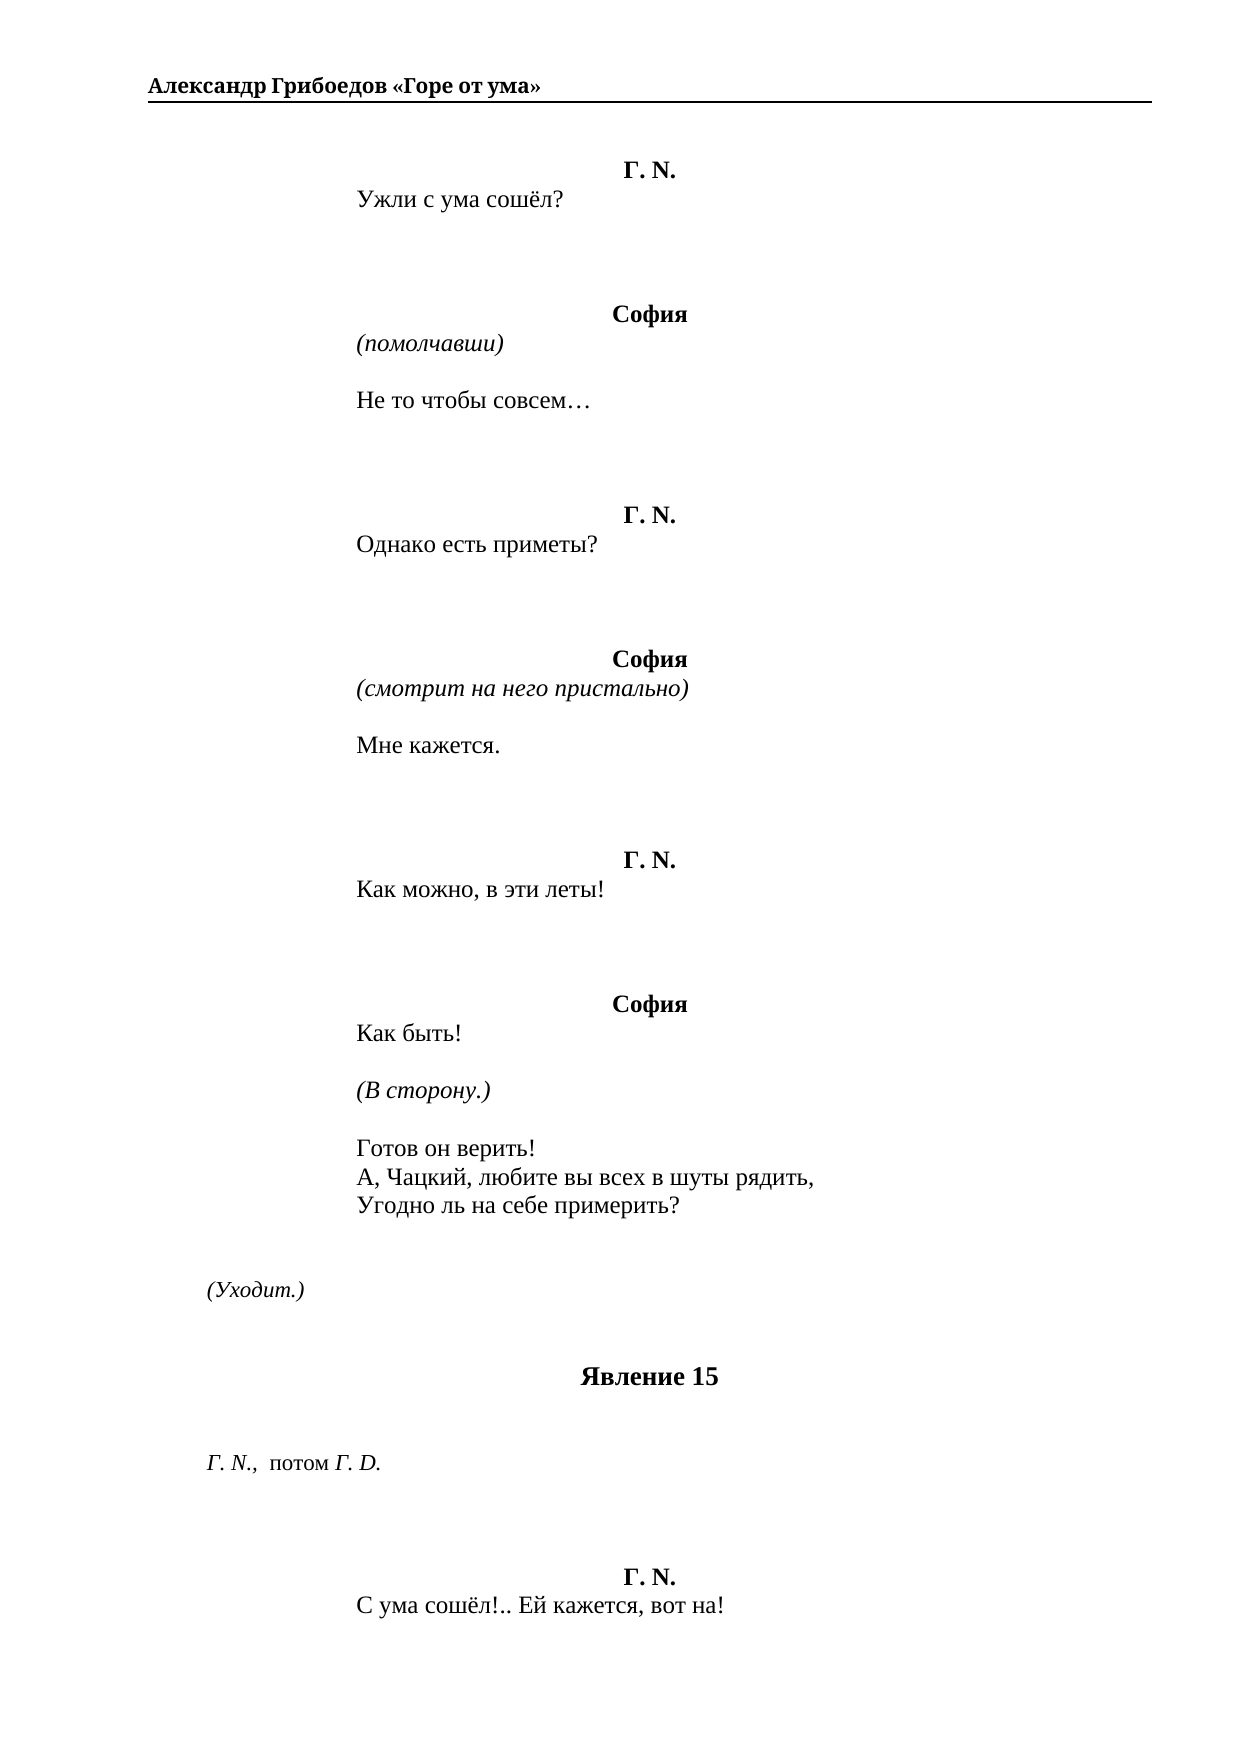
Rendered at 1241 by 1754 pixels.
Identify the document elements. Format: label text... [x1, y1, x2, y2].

text Угодно ль на себе примерить? [356, 1190, 1089, 1219]
text Г. N., потом Г. D. [148, 1449, 1089, 1475]
text (В сторону.) [356, 1075, 1089, 1104]
text (смотрит на него пристально) [356, 673, 1089, 702]
text Готов он верить! [356, 1133, 1089, 1162]
text Мне кажется. [356, 730, 1089, 759]
subtitle Г. N. [148, 500, 1152, 529]
subtitle София [148, 989, 1152, 1018]
text Однако есть приметы? [356, 529, 1089, 558]
text (Уходит.) [148, 1277, 1089, 1303]
text (помолчавши) [356, 328, 1089, 357]
subtitle Г. N. [148, 155, 1152, 184]
text Не то чтобы совсем… [356, 385, 1089, 414]
subtitle Явление 15 [148, 1360, 1152, 1392]
text Как можно, в эти леты! [356, 874, 1089, 903]
subtitle София [148, 299, 1152, 328]
subtitle Г. N. [148, 1562, 1152, 1590]
text А, Чацкий, любите вы всех в шуты рядить, [356, 1162, 1089, 1190]
text Как быть! [356, 1018, 1089, 1047]
text Ужли с ума сошёл? [356, 184, 1089, 213]
subtitle София [148, 644, 1152, 673]
subtitle Г. N. [148, 845, 1152, 874]
text С ума сошёл!.. Ей кажется, вот на! [356, 1590, 1089, 1619]
